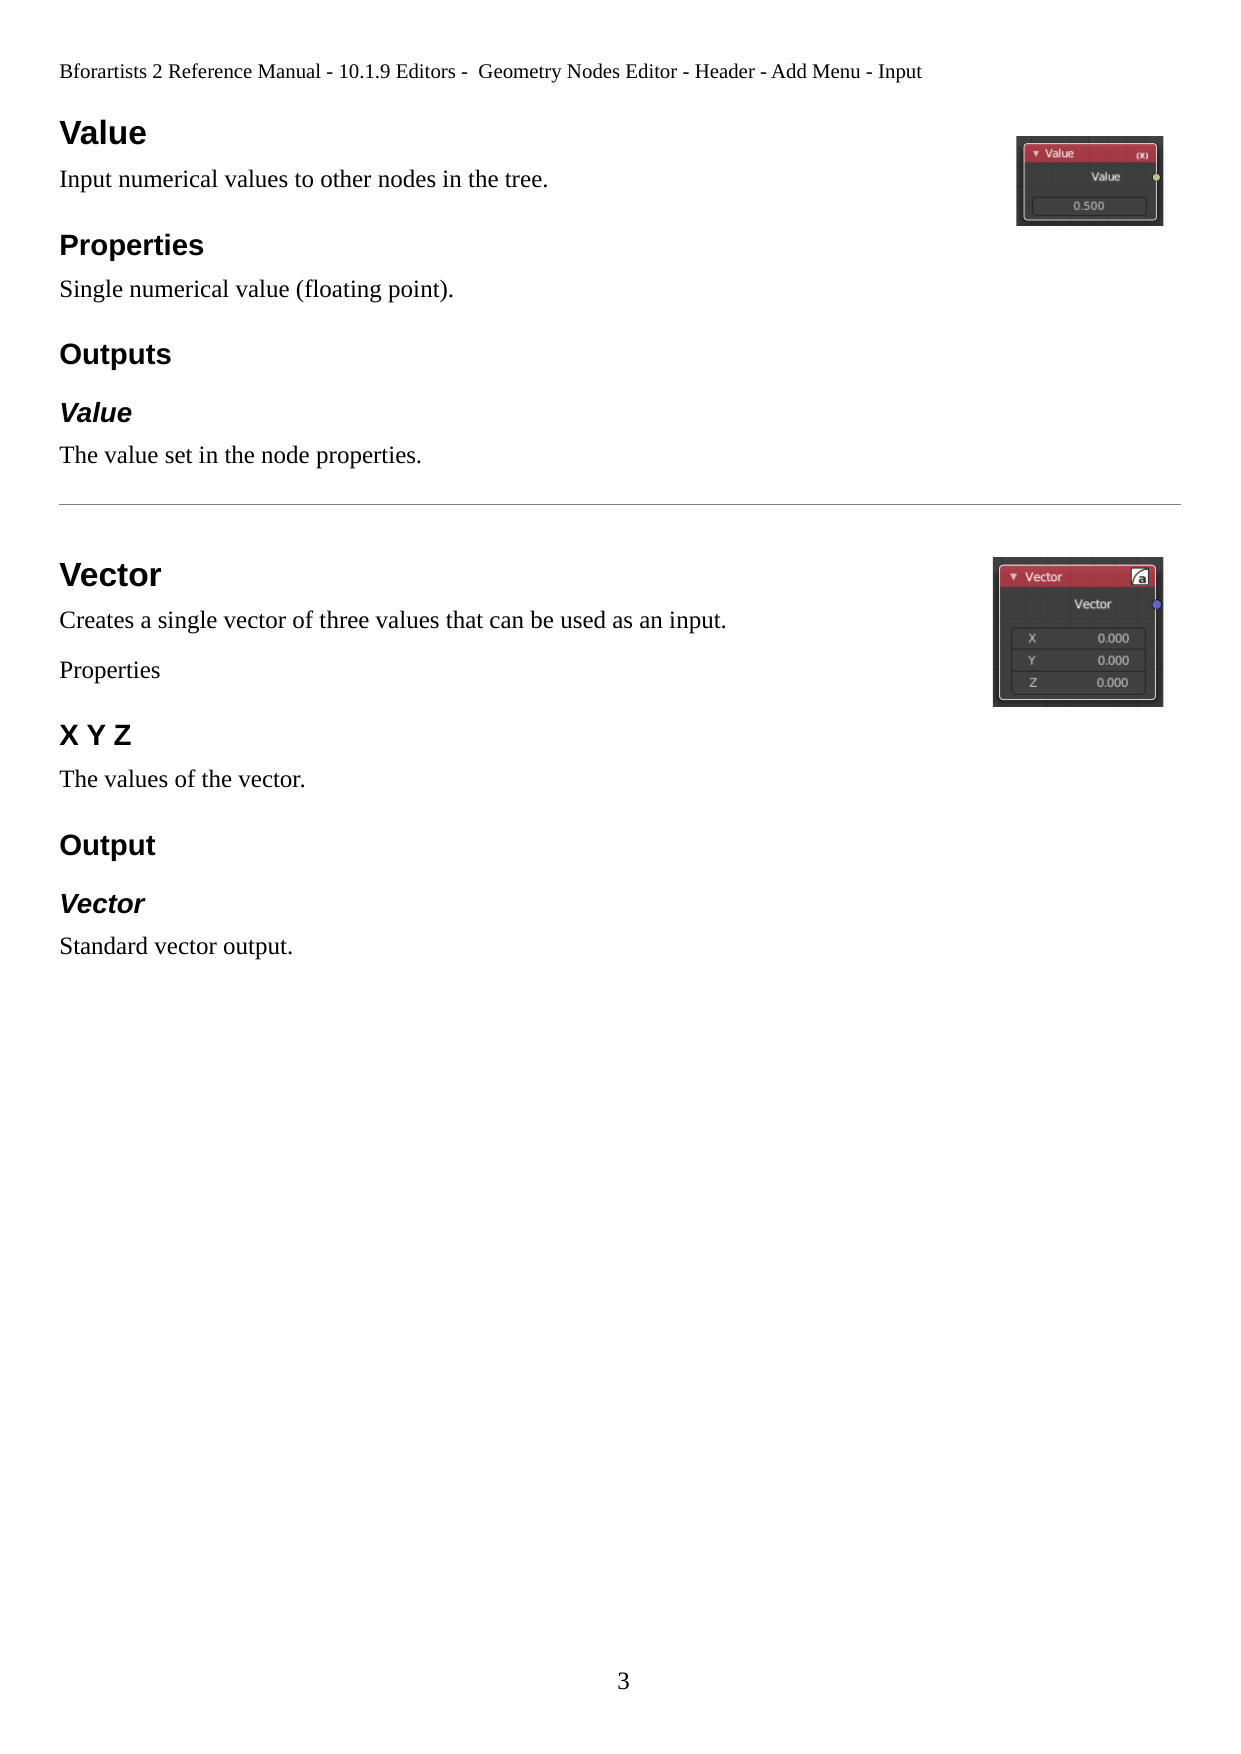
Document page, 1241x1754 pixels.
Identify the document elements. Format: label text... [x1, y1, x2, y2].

text The value set in the node properties. [59, 440, 1181, 469]
text Single numerical value (floating point). [59, 274, 1181, 302]
subtitle Value [59, 113, 1181, 151]
picture [1016, 136, 1164, 226]
text Input numerical values to other nodes in the tree. [59, 164, 1016, 192]
text Properties [59, 655, 992, 683]
text The values of the vector. [59, 764, 1181, 793]
text Creates a single vector of three values that can be used as an input. [59, 606, 992, 634]
subtitle Value [59, 396, 1181, 428]
subtitle X Y Z [59, 718, 1181, 752]
text [1164, 655, 1181, 683]
subtitle Vector [59, 887, 1181, 919]
subtitle Properties [59, 227, 1181, 261]
text Standard vector output. [59, 931, 1181, 960]
subtitle Outputs [59, 337, 1181, 371]
subtitle Vector [59, 554, 1181, 593]
subtitle Output [59, 828, 1181, 862]
picture [992, 557, 1164, 707]
